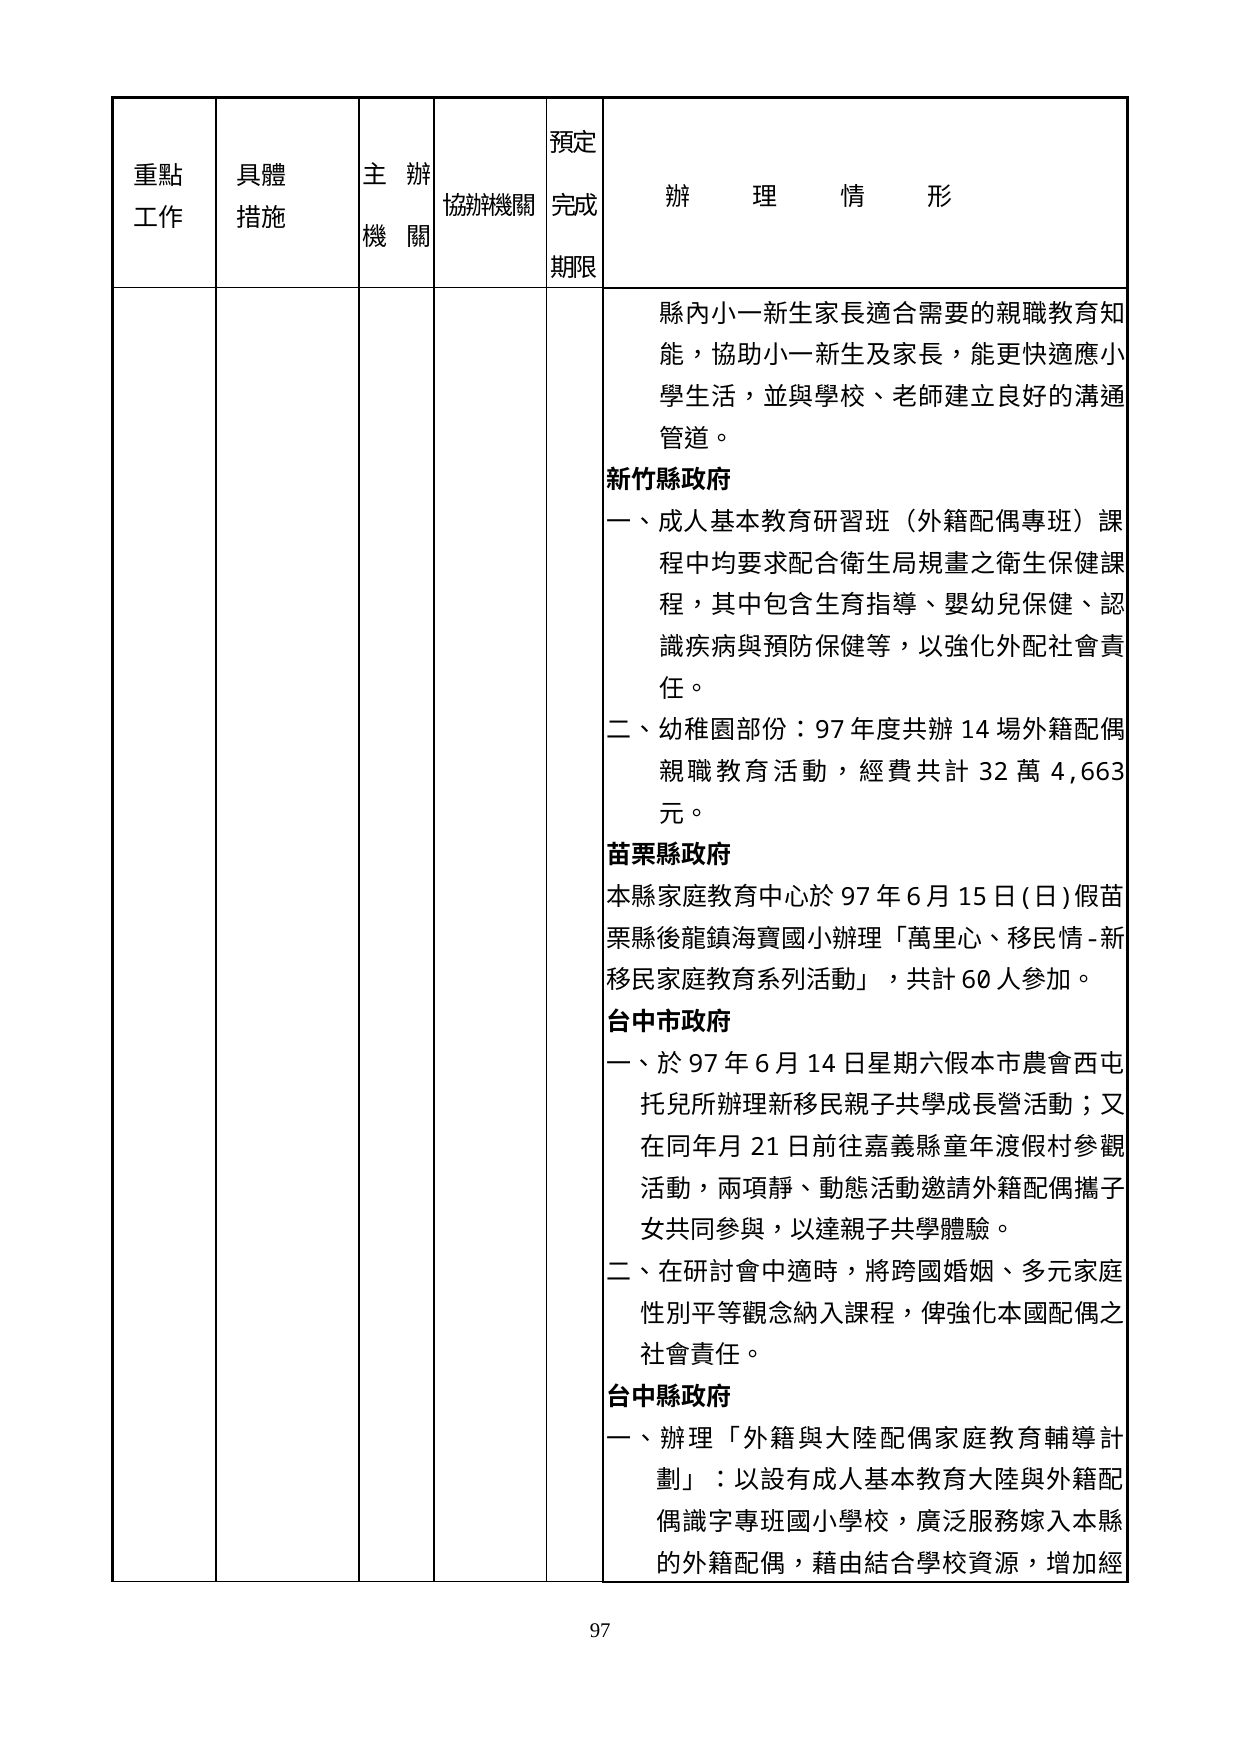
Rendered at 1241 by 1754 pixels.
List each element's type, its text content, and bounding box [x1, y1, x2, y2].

table_cell [547, 288, 602, 1581]
table_cell 縣內小一新生家長適合需要的親職教育知能，協助小一新生及家長，能更快適應小學生活，並與學校、老師建立良好的溝通管道。 新竹縣政府 一、成人基本教育研習班（外籍配偶專班）課程中均要求配合衛生局規畫之衛生保健課程，其中包含生育指導、嬰幼兒保健、認識疾病與預防保健等，以強化外配社會責任。 二、幼稚園部份：97年度共辦14場外籍配偶親職教育活動，經費共計32萬4,663元。 苗栗縣政府 本縣家庭教育中心於97年6月15日(日)假苗栗縣後龍鎮海寶國小辦理「萬里心、移民情-新移民家庭教育系列活動」，共計60人參加。 台中市政府 一、於97年6月14日星期六假本市農會西屯托兒所辦理新移民親子共學成長營活動；又在同年月21日前往嘉義縣童年渡假村參觀活動，兩項靜、動態活動邀請外籍配偶攜子女共同參與，以達親子共學體驗。 二、在研討會中適時，將跨國婚姻、多元家庭性別平等觀念納入課程，俾強化本國配偶之社會責任。 台中縣政府 一、辦理「外籍與大陸配偶家庭教育輔導計劃」：以設有成人基本教育大陸與外籍配偶識字專班國小學校，廣泛服務嫁入本縣的外籍配偶，藉由結合學校資源，增加經 [604, 289, 1126, 1581]
table_header 具體 措施 [217, 99, 358, 287]
table_cell [114, 288, 215, 1581]
table_header 預定 完成期限 [547, 99, 602, 287]
table_cell [360, 288, 433, 1581]
table_cell [435, 288, 546, 1581]
table_header 辦 理 情 形 [604, 99, 1126, 287]
table_header 主 辦 機 關 [360, 99, 433, 287]
table_header 重點工作 [114, 99, 215, 287]
table_header 協辦機關 [435, 99, 546, 287]
table_cell [217, 288, 358, 1581]
